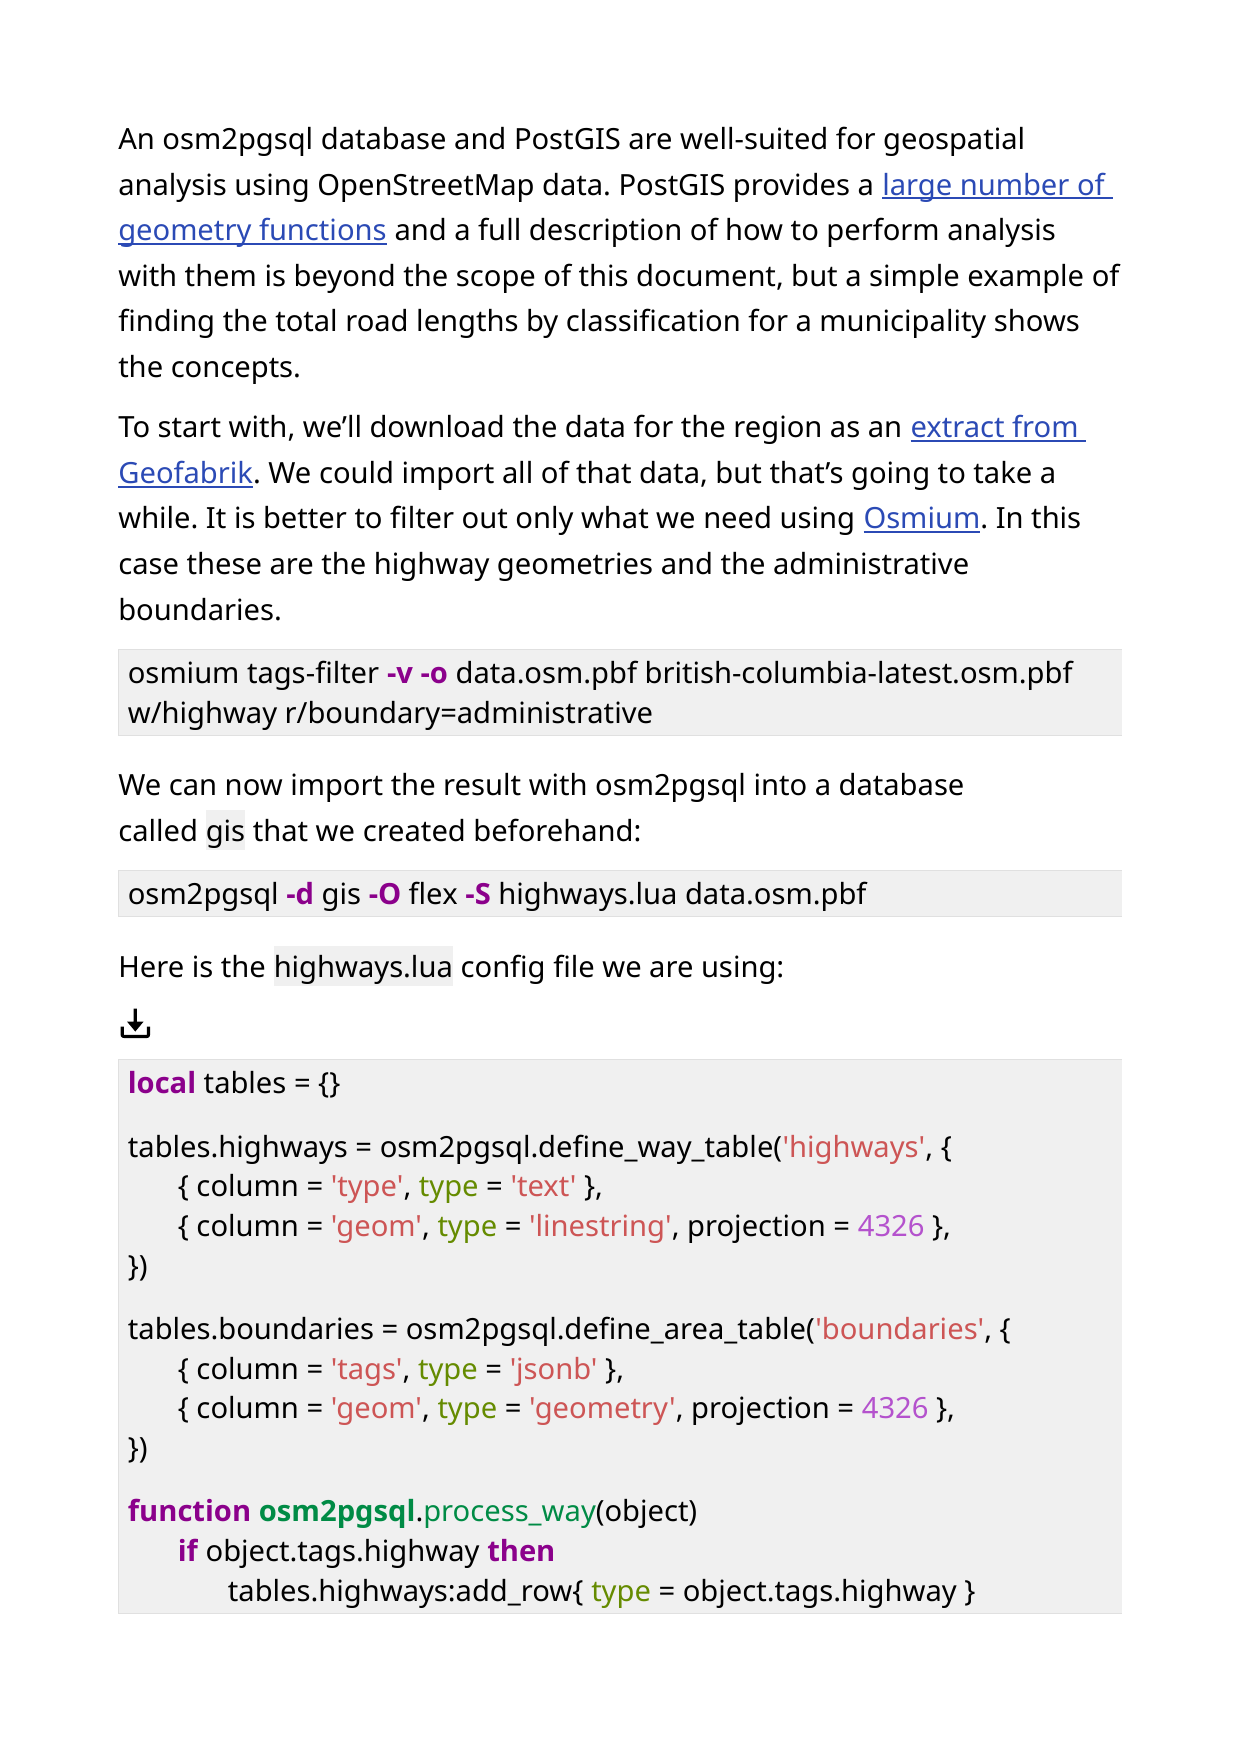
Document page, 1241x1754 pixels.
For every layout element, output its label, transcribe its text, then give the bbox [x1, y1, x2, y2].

text osmium tags-filter -v -o data.osm.pbf british-columbia-latest.osm.pbf w/highway r/boundary=administrative [119, 650, 1122, 735]
text Here is the highways.lua config file we are using: [118, 946, 1122, 986]
text osm2pgsql -d gis -O flex -S highways.lua data.osm.pbf [119, 871, 1122, 916]
text { column = 'geom', type = 'linestring', projection = 4326 }, [119, 1202, 1122, 1242]
text { column = 'geom', type = 'geometry', projection = 4326 }, [119, 1384, 1122, 1424]
text tables.highways = osm2pgsql.define_way_table('highways', { [119, 1123, 1122, 1162]
text function osm2pgsql.process_way(object) [119, 1487, 1122, 1527]
text tables.highways:add_row{ type = object.tags.highway } [119, 1567, 1122, 1613]
text }) [119, 1242, 1122, 1281]
text }) [119, 1424, 1122, 1464]
text if object.tags.highway then [119, 1527, 1122, 1567]
text { column = 'type', type = 'text' }, [119, 1162, 1122, 1202]
text An osm2pgsql database and PostGIS are well-suited for geospatial analysis using OpenStreetMap data. PostGIS provides a large number of geometry functions and a full description of how to perform analysis with them is beyond the scope of this document, but a simple example of finding the total road lengths by classification for a municipality shows the concepts. [118, 118, 1122, 386]
text To start with, we’ll download the data for the region as an extract from Geofabrik. We could import all of that data, but that’s going to take a while. It is better to filter out only what we need using Osmium. In this case these are the highway geometries and the administrative boundaries. [118, 406, 1122, 629]
text tables.boundaries = osm2pgsql.define_area_table('boundaries', { [119, 1305, 1122, 1345]
text { column = 'tags', type = 'jsonb' }, [119, 1345, 1122, 1384]
text We can now import the result with osm2pgsql into a database called gis that we created beforehand: [118, 764, 1122, 850]
text local tables = {} [119, 1060, 1122, 1099]
